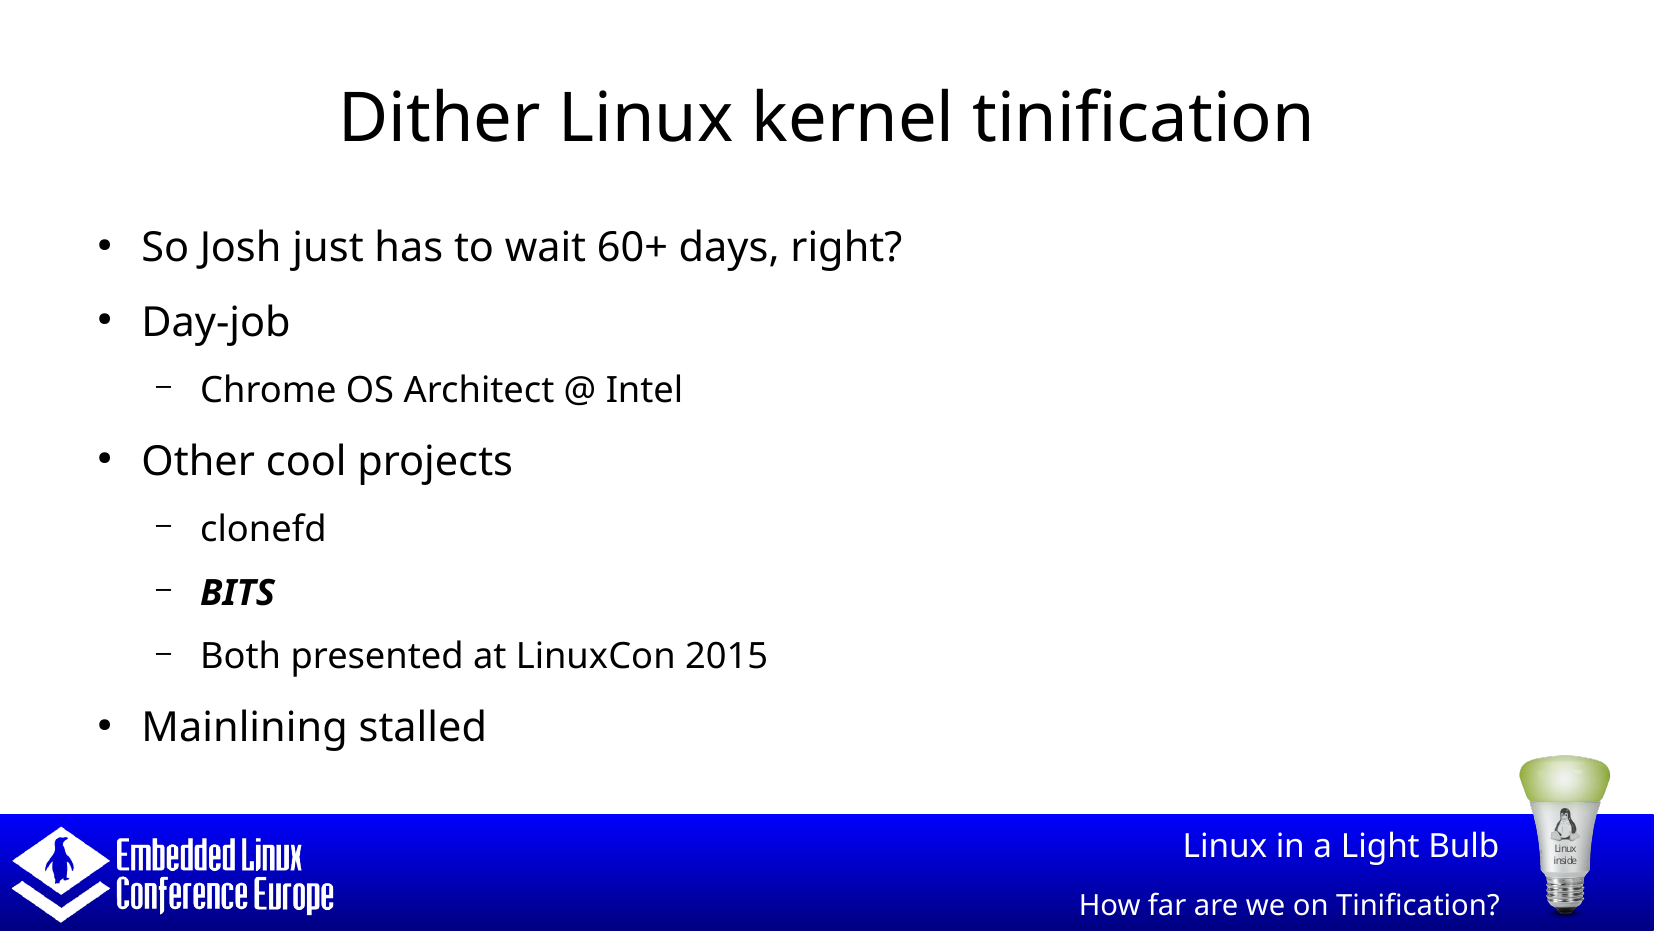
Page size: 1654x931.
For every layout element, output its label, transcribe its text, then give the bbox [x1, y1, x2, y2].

picture [7, 821, 338, 927]
list So Josh just has to wait 60+ days, right? Day-job Chrome OS Architect @ Intel Other cool projects clonefd BITS Both presented at LinuxCon 2015 Mainlining stalled [82, 217, 1571, 758]
title Dither Linux kernel tinification [82, 37, 1571, 193]
